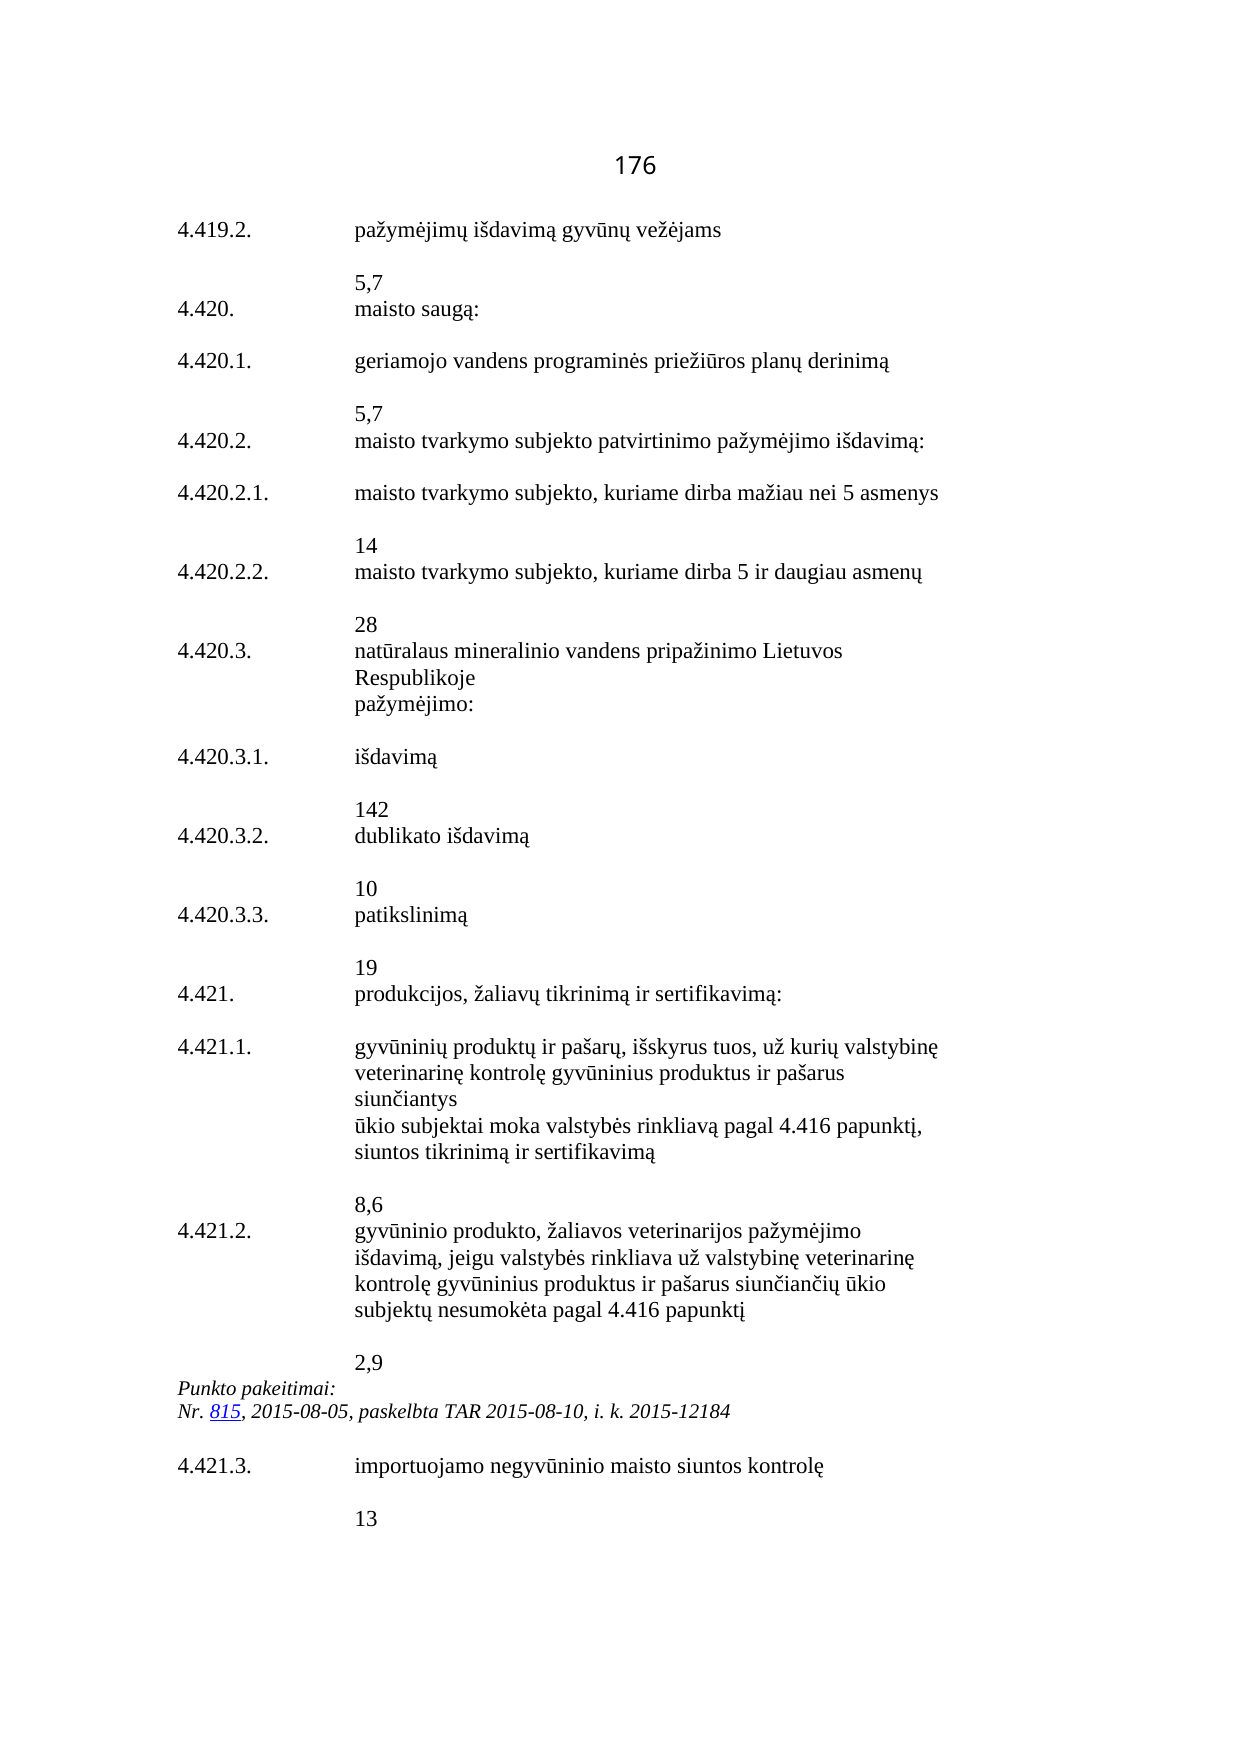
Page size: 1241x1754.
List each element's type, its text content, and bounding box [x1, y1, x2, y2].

text 4.421. produkcijos, žaliavų tikrinimą ir sertifikavimą: [177, 980, 945, 1033]
text Punkto pakeitimai: [177, 1375, 1093, 1399]
text 4.420.2.1. maisto tvarkymo subjekto, kuriame dirba mažiau nei 5 asmenys 14 [177, 479, 945, 558]
text 4.420.3.2. dublikato išdavimą 10 [177, 822, 945, 901]
text 4.421.1. gyvūninių produktų ir pašarų, išskyrus tuos, už kurių valstybinę [177, 1033, 945, 1059]
text 4.420.3.3. patikslinimą 19 [177, 901, 945, 980]
text 4.421.2. gyvūninio produkto, žaliavos veterinarijos pažymėjimo [177, 1217, 945, 1244]
text 4.420.2. maisto tvarkymo subjekto patvirtinimo pažymėjimo išdavimą: [177, 427, 945, 479]
text 4.421.3. importuojamo negyvūninio maisto siuntos kontrolę 13 [177, 1452, 945, 1531]
text Nr. 815, 2015-08-05, paskelbta TAR 2015-08-10, i. k. 2015-12184 [177, 1399, 1093, 1423]
text siuntos tikrinimą ir sertifikavimą 8,6 [354, 1138, 945, 1217]
text ūkio subjektai moka valstybės rinkliavą pagal 4.416 papunktį, [354, 1112, 945, 1138]
text subjektų nesumokėta pagal 4.416 papunktį 2,9 [354, 1296, 945, 1375]
text išdavimą, jeigu valstybės rinkliava už valstybinę veterinarinę [354, 1244, 945, 1270]
text kontrolę gyvūninius produktus ir pašarus siunčiančių ūkio [354, 1270, 945, 1296]
text 4.420.3. natūralaus mineralinio vandens pripažinimo Lietuvos Respublikoje [177, 637, 945, 690]
text 4.419.2. pažymėjimų išdavimą gyvūnų vežėjams 5,7 [177, 216, 945, 295]
text 4.420.1. geriamojo vandens programinės priežiūros planų derinimą 5,7 [177, 348, 945, 427]
text 4.420. maisto saugą: [177, 295, 945, 348]
text veterinarinę kontrolę gyvūninius produktus ir pašarus siunčiantys [354, 1059, 945, 1112]
text 4.420.2.2. maisto tvarkymo subjekto, kuriame dirba 5 ir daugiau asmenų 28 [177, 558, 945, 637]
text 4.420.3.1. išdavimą 142 [177, 743, 945, 822]
text pažymėjimo: [354, 690, 945, 743]
